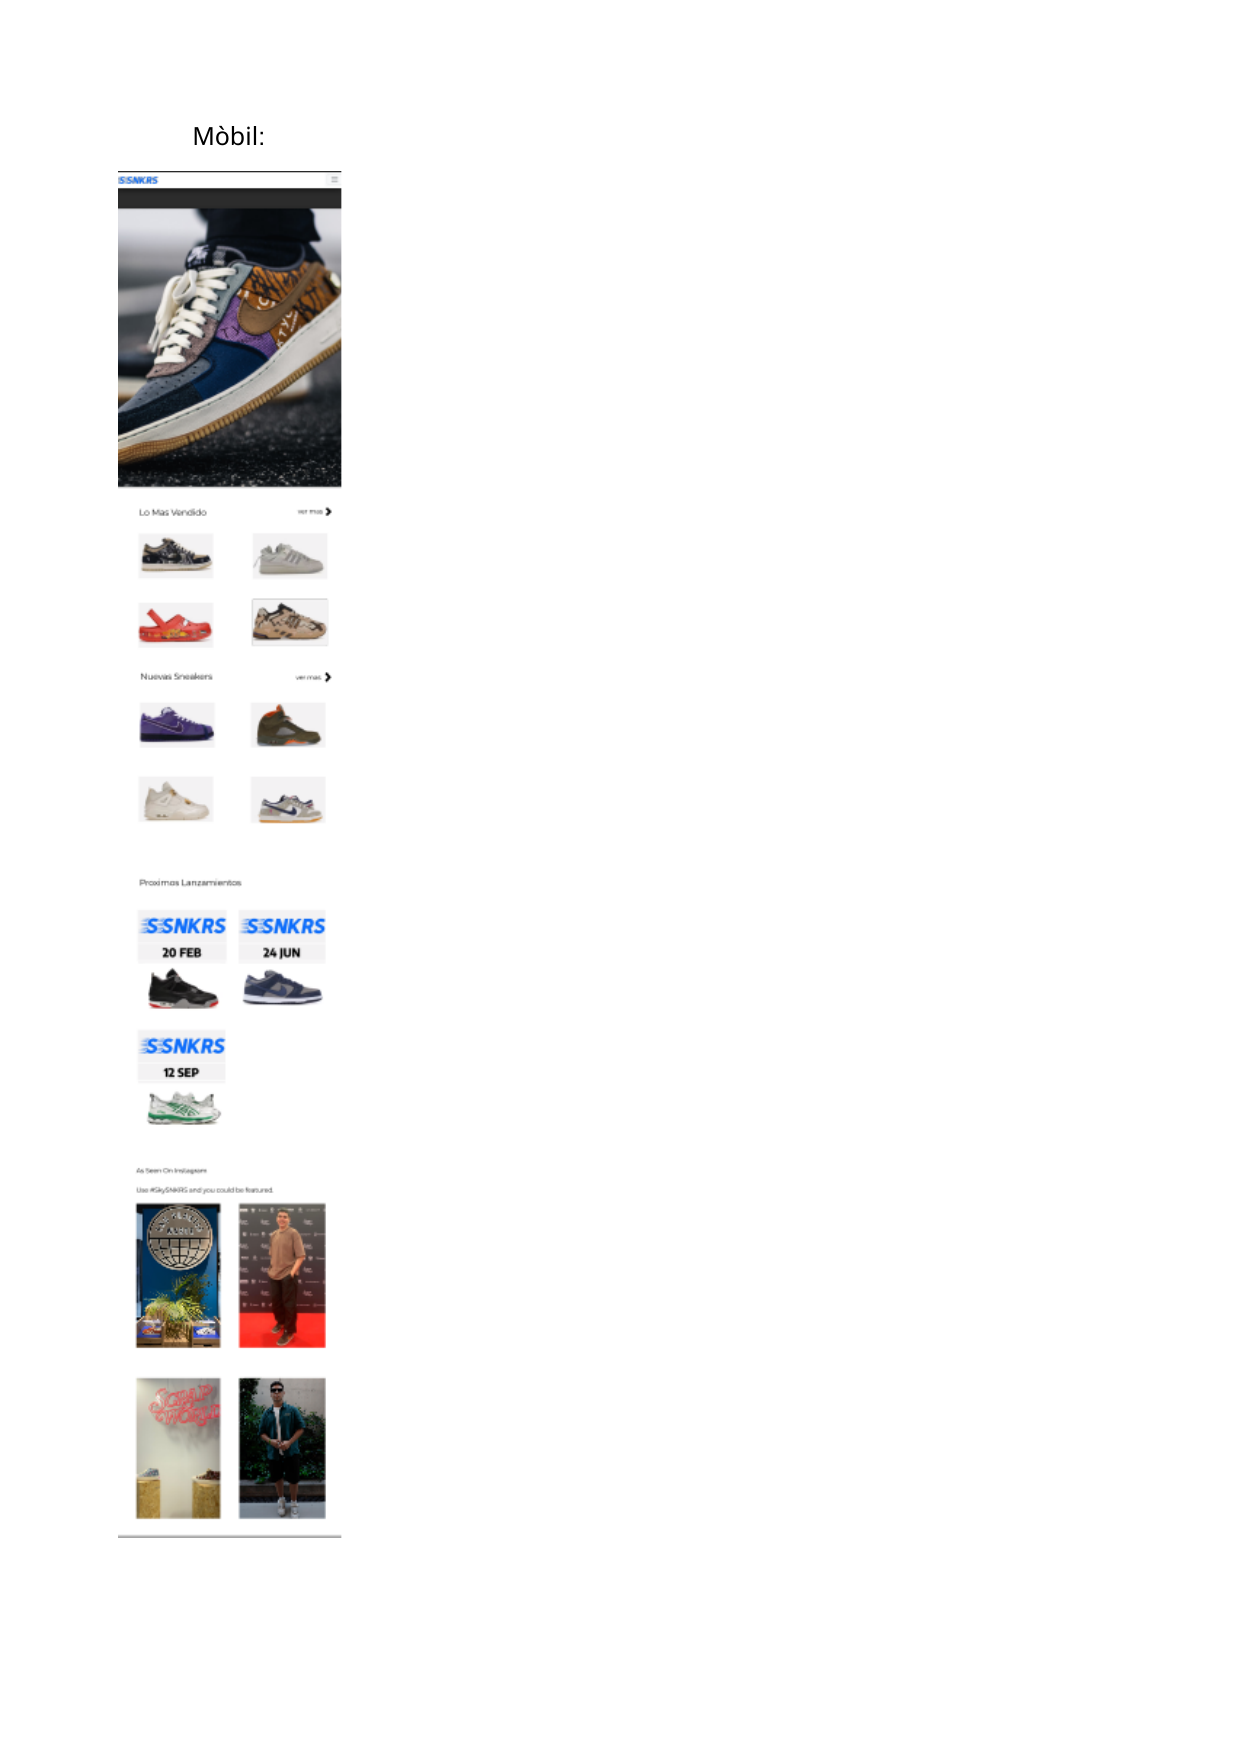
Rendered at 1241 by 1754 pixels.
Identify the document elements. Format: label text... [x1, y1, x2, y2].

picture [118, 171, 342, 1538]
text Mòbil: [118, 118, 1122, 152]
